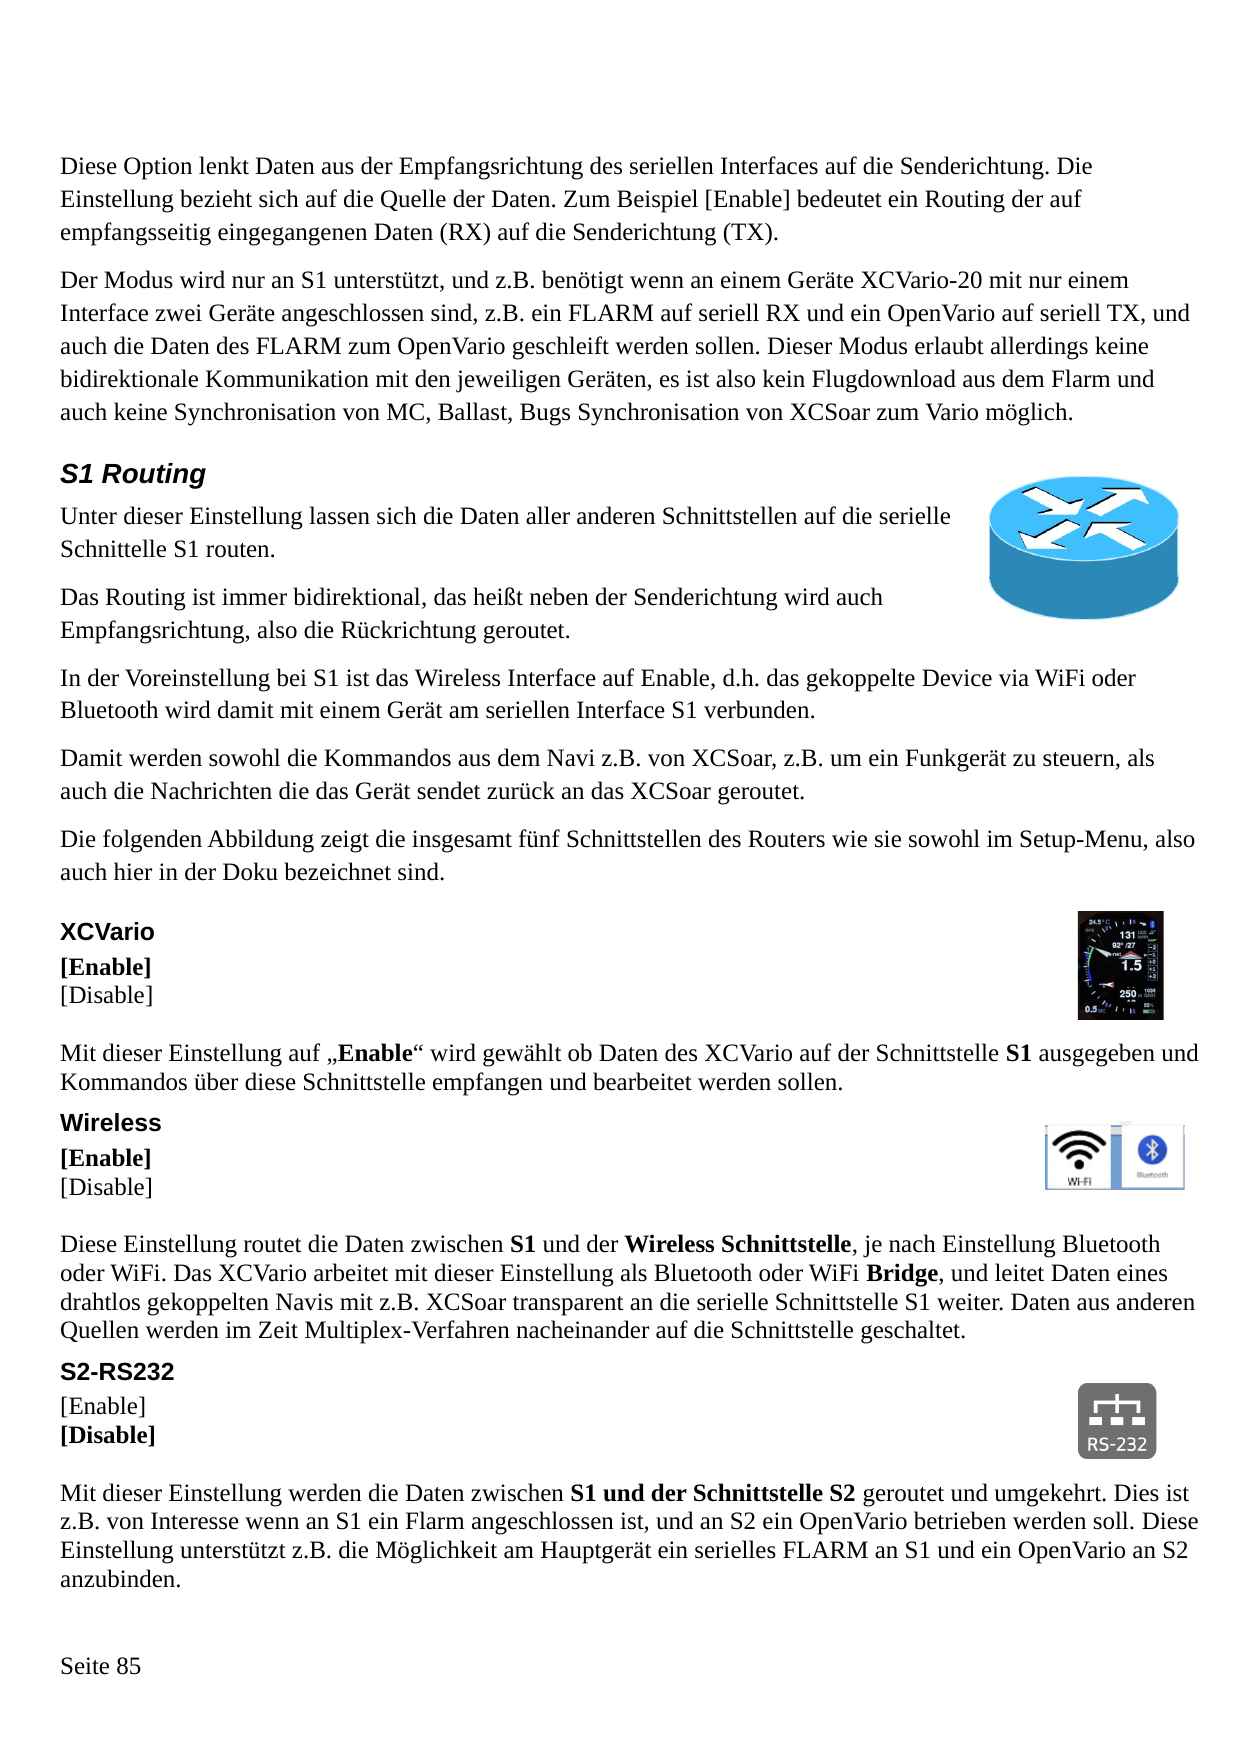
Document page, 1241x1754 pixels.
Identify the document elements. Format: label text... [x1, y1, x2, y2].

text [1185, 1143, 1207, 1172]
text [1159, 1420, 1207, 1449]
text [Enable] [60, 1391, 1075, 1420]
text Diese Option lenkt Daten aus der Empfangsrichtung des seriellen Interfaces auf die Senderichtung. Die Einstellung bezieht sich auf die Quelle der Daten. Zum Beispiel [Enable] bedeutet ein Routing der auf empfangsseitig eingegangenen Daten (RX) auf die Senderichtung (TX). [60, 151, 1207, 246]
text [Disable] [60, 1420, 1075, 1449]
text Die folgenden Abbildung zeigt die insgesamt fünf Schnittstellen des Routers wie sie sowohl im Setup-Menu, also auch hier in der Doku bezeichnet sind. [60, 824, 1207, 886]
subtitle S2-RS232 [60, 1357, 1207, 1385]
text Diese Einstellung routet die Daten zwischen S1 und der Wireless Schnittstelle, je nach Einstellung Bluetooth oder WiFi. Das XCVario arbeitet mit dieser Einstellung als Bluetooth oder WiFi Bridge, und leitet Daten eines drahtlos gekoppelten Navis mit z.B. XCSoar transparent an die serielle Schnittstelle S1 weiter. Daten aus anderen Quellen werden im Zeit Multiplex-Verfahren nacheinander auf die Schnittstelle geschaltet. [60, 1229, 1207, 1344]
text Das Routing ist immer bidirektional, das heißt neben der Senderichtung wird auch Empfangsrichtung, also die Rückrichtung geroutet. [60, 582, 967, 644]
text [Enable] [60, 952, 1077, 981]
text [Disable] [60, 981, 1077, 1009]
text In der Voreinstellung bei S1 ist das Wireless Interface auf Enable, d.h. das gekoppelte Device via WiFi oder Bluetooth wird damit mit einem Gerät am seriellen Interface S1 verbunden. [60, 663, 1207, 724]
text [Enable] [60, 1143, 1045, 1172]
text Unter dieser Einstellung lassen sich die Daten aller anderen Schnittstellen auf die serielle Schnittelle S1 routen. [60, 501, 967, 563]
text Der Modus wird nur an S1 unterstützt, und z.B. benötigt wenn an einem Geräte XCVario-20 mit nur einem Interface zwei Geräte angeschlossen sind, z.B. ein FLARM auf seriell RX und ein OpenVario auf seriell TX, und auch die Daten des FLARM zum OpenVario geschleift werden sollen. Dieser Modus erlaubt allerdings keine bidirektionale Kommunikation mit den jeweiligen Geräten, es ist also kein Flugdownload aus dem Flarm und auch keine Synchronisation von MC, Ballast, Bugs Synchronisation von XCSoar zum Vario möglich. [60, 265, 1207, 426]
subtitle XCVario [60, 917, 1077, 946]
subtitle S1 Routing [60, 457, 967, 489]
text [1164, 952, 1207, 981]
text Mit dieser Einstellung werden die Daten zwischen S1 und der Schnittstelle S2 geroutet und umgekehrt. Dies ist z.B. von Interesse wenn an S1 ein Flarm angeschlossen ist, und an S2 ein OpenVario betrieben werden soll. Diese Einstellung unterstützt z.B. die Möglichkeit am Hauptgerät ein serielles FLARM an S1 und ein OpenVario an S2 anzubinden. [60, 1478, 1207, 1593]
subtitle Wireless [60, 1108, 1207, 1137]
text Damit werden sowohl die Kommandos aus dem Navi z.B. von XCSoar, z.B. um ein Funkgerät zu steuern, als auch die Nachrichten die das Gerät sendet zurück an das XCSoar geroutet. [60, 743, 1207, 805]
text [1164, 981, 1207, 1009]
picture [1077, 911, 1164, 1020]
picture [1075, 1383, 1159, 1459]
picture [967, 448, 1206, 648]
text [1159, 1391, 1207, 1420]
text Mit dieser Einstellung auf „Enable“ wird gewählt ob Daten des XCVario auf der Schnittstelle S1 ausgegeben und Kommandos über diese Schnittstelle empfangen und bearbeitet werden sollen. [60, 1038, 1207, 1096]
subtitle [1164, 917, 1207, 946]
picture [1045, 1121, 1185, 1190]
text [Disable] [60, 1172, 1207, 1200]
